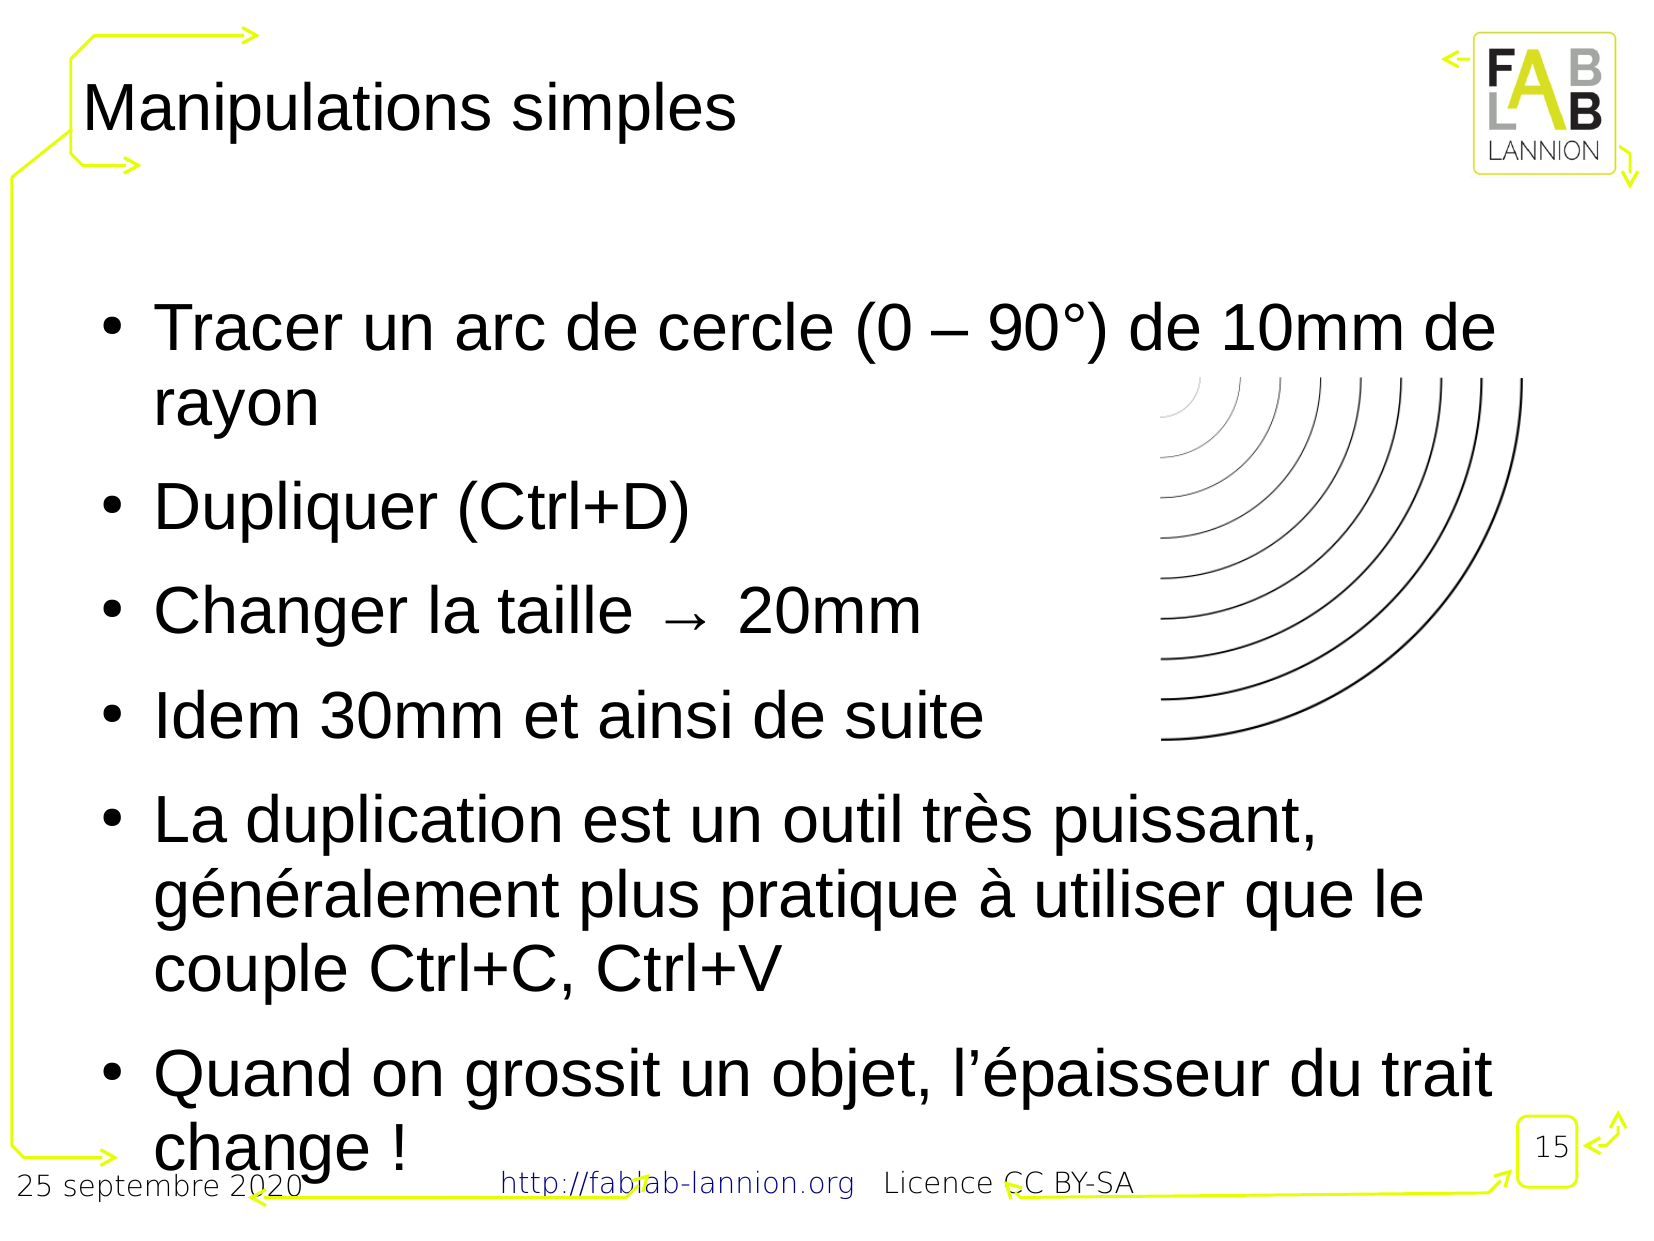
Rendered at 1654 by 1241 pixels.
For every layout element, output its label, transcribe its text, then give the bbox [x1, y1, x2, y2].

list Tracer un arc de cercle (0 – 90°) de 10mm de rayon Dupliquer (Ctrl+D) Changer la taille → 20mm Idem 30mm et ainsi de suite La duplication est un outil très puissant, généralement plus pratique à utiliser que le couple Ctrl+C, Ctrl+V Quand on grossit un objet, l’épaisseur du trait change ! [82, 290, 1571, 1010]
picture [1160, 377, 1524, 742]
title Manipulations simples [82, 49, 1441, 166]
picture [1470, 29, 1619, 178]
